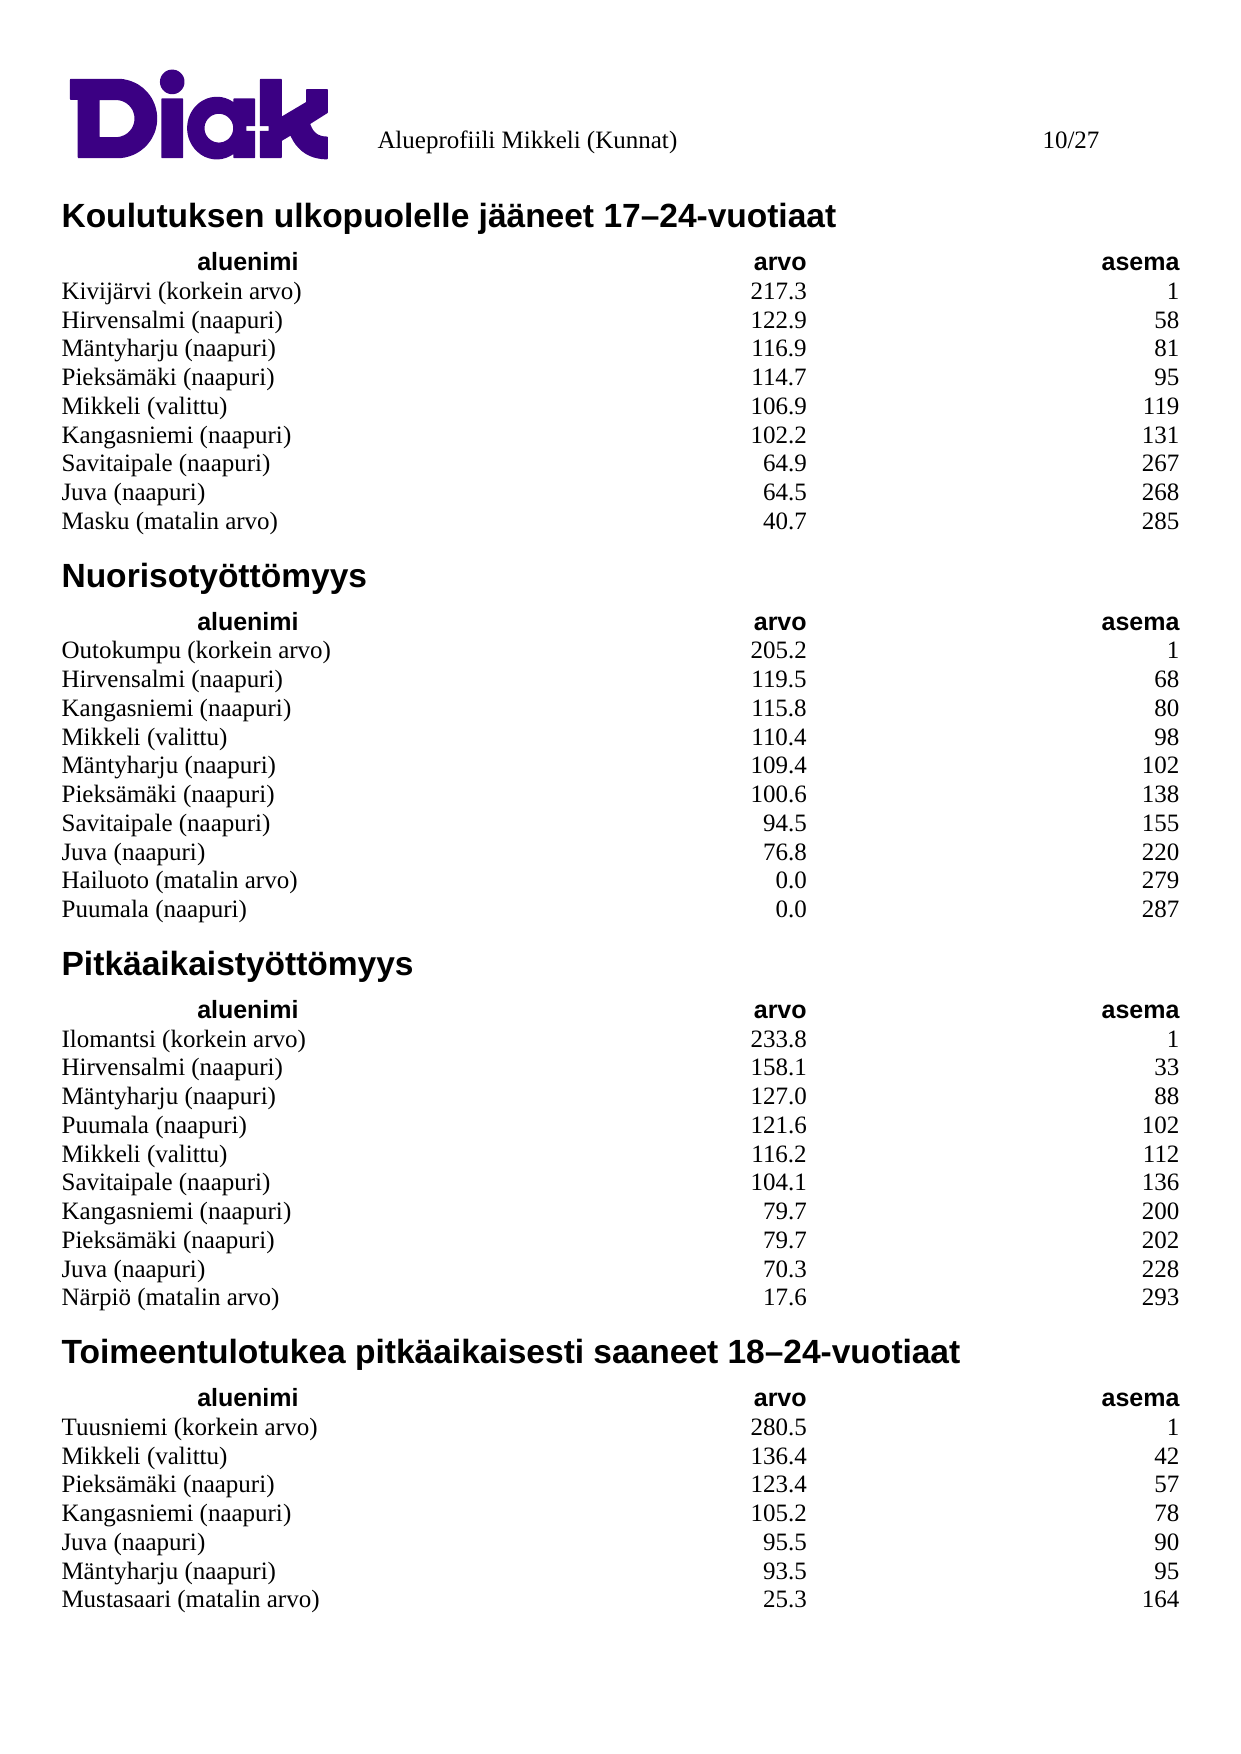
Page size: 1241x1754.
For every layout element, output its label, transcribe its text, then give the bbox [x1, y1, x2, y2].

table_cell Mikkeli (valittu) [61, 391, 434, 420]
table_cell 106.9 [434, 391, 806, 420]
table_cell Kivijärvi (korkein arvo) [61, 276, 434, 305]
table_cell 119 [806, 391, 1179, 420]
table_cell 93.5 [434, 1556, 806, 1584]
table_cell 104.1 [434, 1168, 806, 1196]
table_cell 116.2 [434, 1139, 806, 1167]
table_cell Hirvensalmi (naapuri) [61, 664, 434, 693]
table_cell 136.4 [434, 1441, 806, 1469]
table_cell 68 [806, 664, 1179, 693]
table_cell 1 [806, 1024, 1179, 1052]
subtitle Nuorisotyöttömyys [61, 556, 1179, 594]
table_cell Pieksämäki (naapuri) [61, 362, 434, 391]
table_header arvo [434, 247, 806, 276]
table_cell Juva (naapuri) [61, 1254, 434, 1282]
table_cell Tuusniemi (korkein arvo) [61, 1412, 434, 1441]
table_header aluenimi [61, 247, 434, 276]
table_cell 94.5 [434, 808, 806, 837]
table_cell Mäntyharju (naapuri) [61, 751, 434, 779]
table_cell 0.0 [434, 894, 806, 923]
table_cell 64.9 [434, 449, 806, 477]
table_cell Pieksämäki (naapuri) [61, 1470, 434, 1498]
table_header asema [806, 247, 1179, 276]
table_cell 155 [806, 808, 1179, 837]
table_cell 228 [806, 1254, 1179, 1282]
table_cell 95.5 [434, 1527, 806, 1556]
table_cell 279 [806, 866, 1179, 894]
table_cell Outokumpu (korkein arvo) [61, 636, 434, 664]
table_header arvo [434, 607, 806, 636]
table_cell 88 [806, 1081, 1179, 1110]
table_cell 100.6 [434, 779, 806, 808]
table_cell Puumala (naapuri) [61, 894, 434, 923]
table_cell Mustasaari (matalin arvo) [61, 1585, 434, 1613]
table_cell 205.2 [434, 636, 806, 664]
table_cell 112 [806, 1139, 1179, 1167]
table_cell Mäntyharju (naapuri) [61, 334, 434, 362]
table_cell Pieksämäki (naapuri) [61, 1225, 434, 1254]
table_cell 287 [806, 894, 1179, 923]
table_cell 58 [806, 305, 1179, 333]
table_cell 138 [806, 779, 1179, 808]
table_cell 121.6 [434, 1110, 806, 1139]
table_header aluenimi [61, 1383, 434, 1412]
table_cell 78 [806, 1498, 1179, 1527]
table_cell 90 [806, 1527, 1179, 1556]
table_cell Ilomantsi (korkein arvo) [61, 1024, 434, 1052]
table_cell 267 [806, 449, 1179, 477]
table_cell Kangasniemi (naapuri) [61, 1498, 434, 1527]
table_cell 95 [806, 362, 1179, 391]
table_cell Närpiö (matalin arvo) [61, 1283, 434, 1311]
table_cell Juva (naapuri) [61, 1527, 434, 1556]
table_cell Hirvensalmi (naapuri) [61, 305, 434, 333]
subtitle Koulutuksen ulkopuolelle jääneet 17–24-vuotiaat [61, 196, 1179, 235]
table_cell 268 [806, 477, 1179, 506]
table_cell 158.1 [434, 1053, 806, 1081]
table_cell 1 [806, 1412, 1179, 1441]
table_cell 123.4 [434, 1470, 806, 1498]
table_header arvo [434, 1383, 806, 1412]
table_cell 136 [806, 1168, 1179, 1196]
table_cell 64.5 [434, 477, 806, 506]
table_cell 40.7 [434, 506, 806, 535]
table_cell 1 [806, 276, 1179, 305]
table_cell 33 [806, 1053, 1179, 1081]
table_cell Hirvensalmi (naapuri) [61, 1053, 434, 1081]
table_cell 70.3 [434, 1254, 806, 1282]
table_header aluenimi [61, 607, 434, 636]
table_cell 57 [806, 1470, 1179, 1498]
table_cell 127.0 [434, 1081, 806, 1110]
table_cell 0.0 [434, 866, 806, 894]
table_cell 76.8 [434, 837, 806, 866]
table_cell 109.4 [434, 751, 806, 779]
table_cell Juva (naapuri) [61, 477, 434, 506]
table_cell 217.3 [434, 276, 806, 305]
table_cell 42 [806, 1441, 1179, 1469]
table_header arvo [434, 995, 806, 1024]
table_cell 110.4 [434, 722, 806, 751]
table_cell 102 [806, 1110, 1179, 1139]
table_cell 25.3 [434, 1585, 806, 1613]
table_cell 1 [806, 636, 1179, 664]
table_cell 98 [806, 722, 1179, 751]
table_header asema [806, 1383, 1179, 1412]
table_cell 233.8 [434, 1024, 806, 1052]
table_cell 102.2 [434, 420, 806, 448]
table_cell Masku (matalin arvo) [61, 506, 434, 535]
table_cell 95 [806, 1556, 1179, 1584]
subtitle Toimeentulotukea pitkäaikaisesti saaneet 18–24-vuotiaat [61, 1332, 1179, 1371]
table_cell 116.9 [434, 334, 806, 362]
table_cell Mäntyharju (naapuri) [61, 1081, 434, 1110]
table_cell 80 [806, 693, 1179, 722]
table_cell 122.9 [434, 305, 806, 333]
table_cell 79.7 [434, 1196, 806, 1225]
table_cell 17.6 [434, 1283, 806, 1311]
table_cell Kangasniemi (naapuri) [61, 693, 434, 722]
table_cell 164 [806, 1585, 1179, 1613]
table_cell 200 [806, 1196, 1179, 1225]
table_cell Savitaipale (naapuri) [61, 449, 434, 477]
table_cell 119.5 [434, 664, 806, 693]
table_cell Puumala (naapuri) [61, 1110, 434, 1139]
table_cell 280.5 [434, 1412, 806, 1441]
table_cell 131 [806, 420, 1179, 448]
table_cell 202 [806, 1225, 1179, 1254]
table_header asema [806, 607, 1179, 636]
table_cell 293 [806, 1283, 1179, 1311]
table_header asema [806, 995, 1179, 1024]
table_cell 79.7 [434, 1225, 806, 1254]
table_cell 285 [806, 506, 1179, 535]
table_cell 115.8 [434, 693, 806, 722]
table_cell Kangasniemi (naapuri) [61, 420, 434, 448]
table_cell 81 [806, 334, 1179, 362]
table_cell Mikkeli (valittu) [61, 1139, 434, 1167]
table_cell Mikkeli (valittu) [61, 722, 434, 751]
table_cell 105.2 [434, 1498, 806, 1527]
subtitle Pitkäaikaistyöttömyys [61, 944, 1179, 982]
table_cell 220 [806, 837, 1179, 866]
table_cell Savitaipale (naapuri) [61, 808, 434, 837]
table_cell 114.7 [434, 362, 806, 391]
table_cell Pieksämäki (naapuri) [61, 779, 434, 808]
table_header aluenimi [61, 995, 434, 1024]
table_cell Mikkeli (valittu) [61, 1441, 434, 1469]
table_cell Hailuoto (matalin arvo) [61, 866, 434, 894]
table_cell Savitaipale (naapuri) [61, 1168, 434, 1196]
table_cell Kangasniemi (naapuri) [61, 1196, 434, 1225]
table_cell Mäntyharju (naapuri) [61, 1556, 434, 1584]
table_cell 102 [806, 751, 1179, 779]
table_cell Juva (naapuri) [61, 837, 434, 866]
